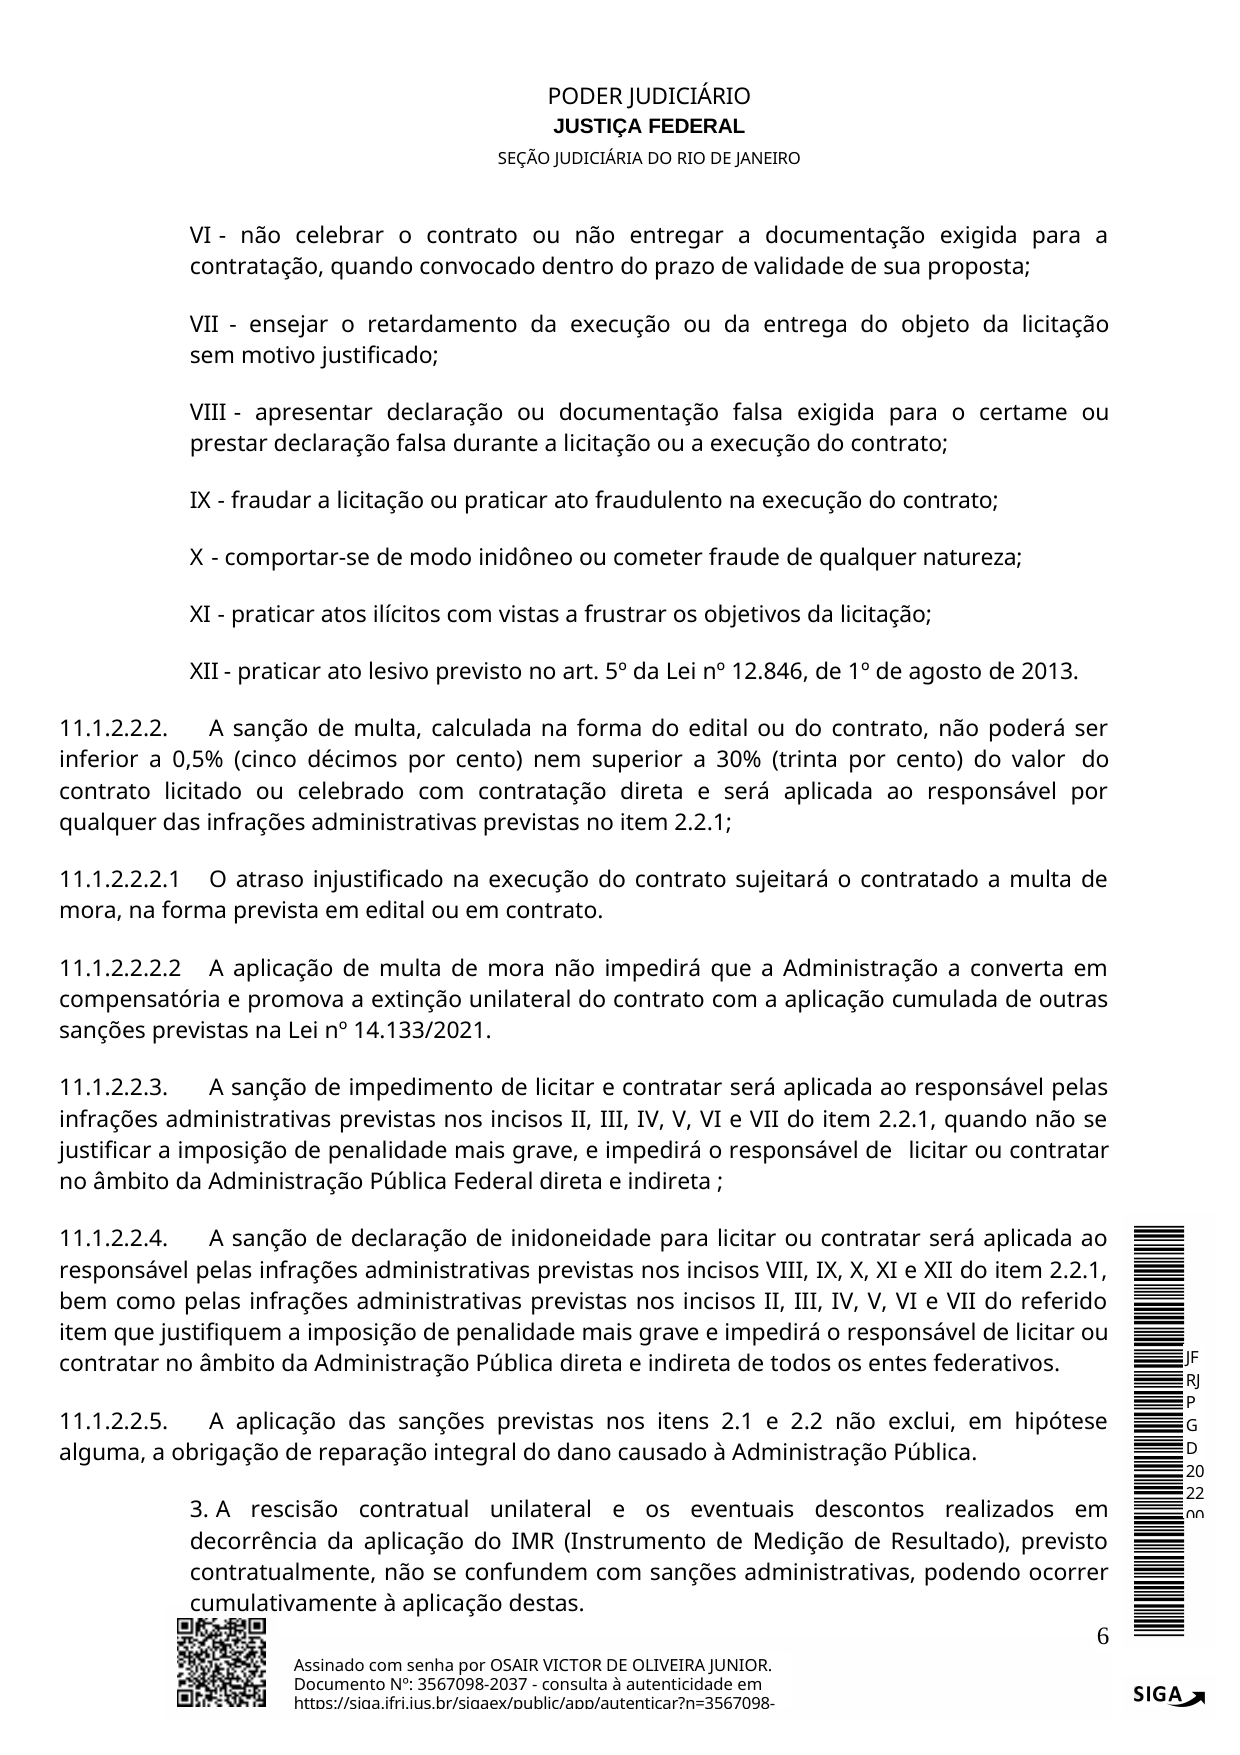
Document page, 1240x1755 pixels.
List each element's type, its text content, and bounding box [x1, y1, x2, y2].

text SEÇÃO JUDICIÁRIA DO RIO DE JANEIRO [118, 146, 1181, 169]
list - praticar atos ilícitos com vistas a frustrar os objetivos da licitação; [189, 598, 1181, 629]
subtitle PODER JUDICIÁRIO [118, 79, 1181, 111]
list A rescisão contratual unilateral e os eventuais descontos realizados em decorrência da aplicação do IMR (Instrumento de Medição de Resultado), previsto contratualmente, não se confundem com sanções administrativas, podendo ocorrer cumulativamente à aplicação destas. [189, 1493, 1109, 1618]
list - apresentar declaração ou documentação falsa exigida para o certame ou prestar declaração falsa durante a licitação ou a execução do contrato; [189, 396, 1109, 458]
list - fraudar a licitação ou praticar ato fraudulento na execução do contrato; [189, 484, 1181, 515]
text JFRJPGD202200034A [1186, 1346, 1206, 1518]
list A sanção de declaração de inidoneidade para licitar ou contratar será aplicada ao responsável pelas infrações administrativas previstas nos incisos VIII, IX, X, XI e XII do item 2.2.1, bem como pelas infrações administrativas previstas nos incisos II, III, IV, V, VI e VII do referido item que justifiquem a imposição de penalidade mais grave e impedirá o responsável de licitar ou contratar no âmbito da Administração Pública direta e indireta de todos os entes federativos. [59, 1222, 1109, 1379]
list O atraso injustificado na execução do contrato sujeitará o contratado a multa de mora, na forma prevista em edital ou em contrato. [59, 863, 1109, 926]
list - ensejar o retardamento da execução ou da entrega do objeto da licitação sem motivo justificado; [189, 307, 1109, 370]
list - não celebrar o contrato ou não entregar a documentação exigida para a contratação, quando convocado dentro do prazo de validade de sua proposta; [189, 219, 1109, 282]
list - comportar-se de modo inidôneo ou cometer fraude de qualquer natureza; [189, 541, 1181, 572]
list A aplicação das sanções previstas nos itens 2.1 e 2.2 não exclui, em hipótese alguma, a obrigação de reparação integral do dano causado à Administração Pública. [59, 1405, 1109, 1467]
list A sanção de multa, calculada na forma do edital ou do contrato, não poderá ser inferior a 0,5% (cinco décimos por cento) nem superior a 30% (trinta por cento) do valor do contrato licitado ou celebrado com contratação direta e será aplicada ao responsável por qualquer das infrações administrativas previstas no item 2.2.1; [59, 712, 1109, 837]
list A sanção de impedimento de licitar e contratar será aplicada ao responsável pelas infrações administrativas previstas nos incisos II, III, IV, V, VI e VII do item 2.2.1, quando não se justificar a imposição de penalidade mais grave, e impedirá o responsável de licitar ou contratar no âmbito da Administração Pública Federal direta e indireta ; [59, 1071, 1109, 1196]
subtitle [1183, 1344, 1206, 1518]
list - praticar ato lesivo previsto no art. 5º da Lei nº 12.846, de 1º de agosto de 2013. [189, 655, 1181, 686]
subtitle JUSTIÇA FEDERAL [118, 114, 1181, 138]
list A aplicação de multa de mora não impedirá que a Administração a converta em compensatória e promova a extinção unilateral do contrato com a aplicação cumulada de outras sanções previstas na Lei nº 14.133/2021. [59, 952, 1109, 1045]
